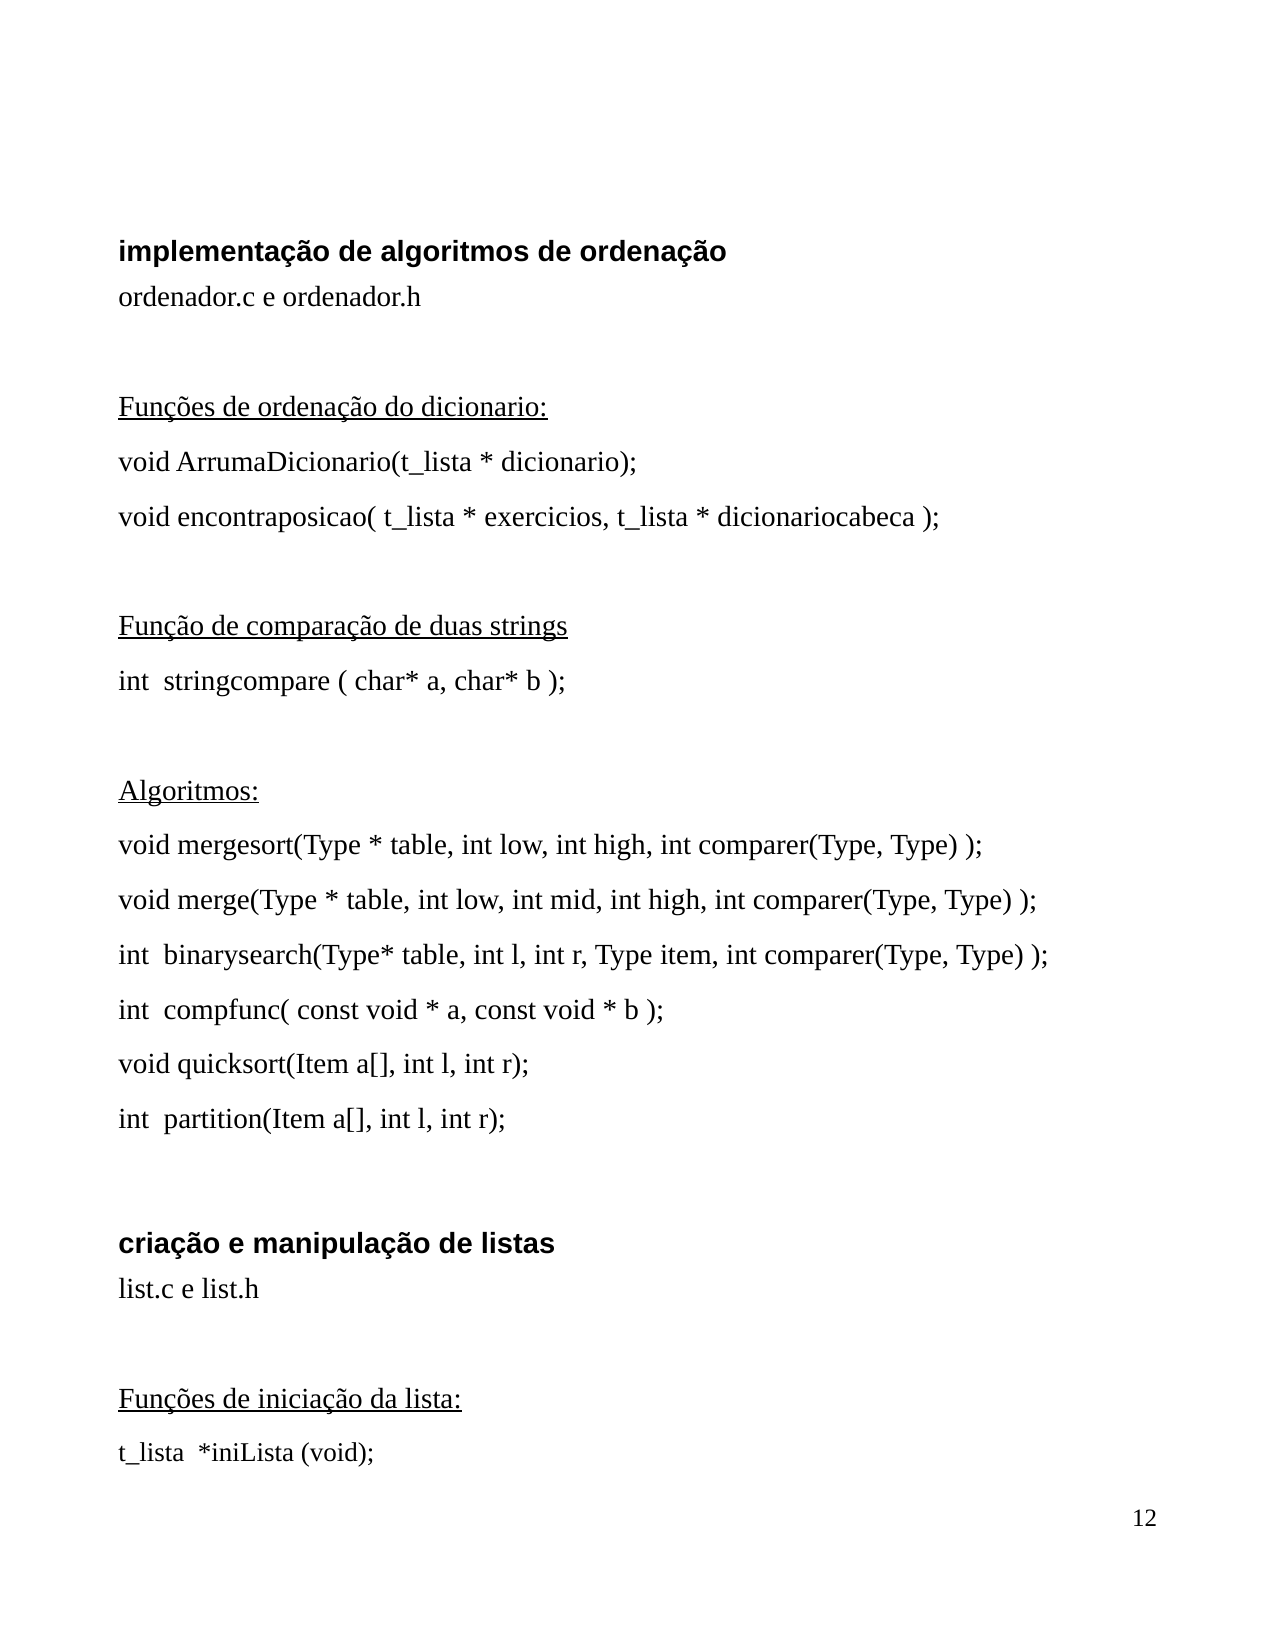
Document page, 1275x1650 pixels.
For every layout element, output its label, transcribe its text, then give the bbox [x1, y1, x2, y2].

text Algoritmos: [118, 773, 1157, 806]
text list.c e list.h [118, 1272, 1157, 1305]
text int stringcompare ( char* a, char* b ); [118, 663, 1157, 697]
text void mergesort(Type * table, int low, int high, int comparer(Type, Type) ); [118, 827, 1157, 861]
text int partition(Item a[], int l, int r); [118, 1101, 1157, 1135]
text int binarysearch(Type* table, int l, int r, Type item, int comparer(Type, Type) ); [118, 937, 1157, 971]
subtitle criação e manipulação de listas [118, 1226, 1157, 1259]
text void encontraposicao( t_lista * exercicios, t_lista * dicionariocabeca ); [118, 499, 1157, 532]
text Função de comparação de duas strings [118, 608, 1157, 642]
subtitle implementação de algoritmos de ordenação [118, 233, 1157, 267]
text ordenador.c e ordenador.h [118, 279, 1157, 313]
text void quicksort(Item a[], int l, int r); [118, 1047, 1157, 1080]
text int compfunc( const void * a, const void * b ); [118, 992, 1157, 1025]
text Funções de iniciação da lista: [118, 1381, 1157, 1415]
text void merge(Type * table, int low, int mid, int high, int comparer(Type, Type) ); [118, 882, 1157, 916]
text void ArrumaDicionario(t_lista * dicionario); [118, 444, 1157, 477]
text t_lista *iniLista (void); [118, 1436, 1157, 1467]
text Funções de ordenação do dicionario: [118, 389, 1157, 423]
